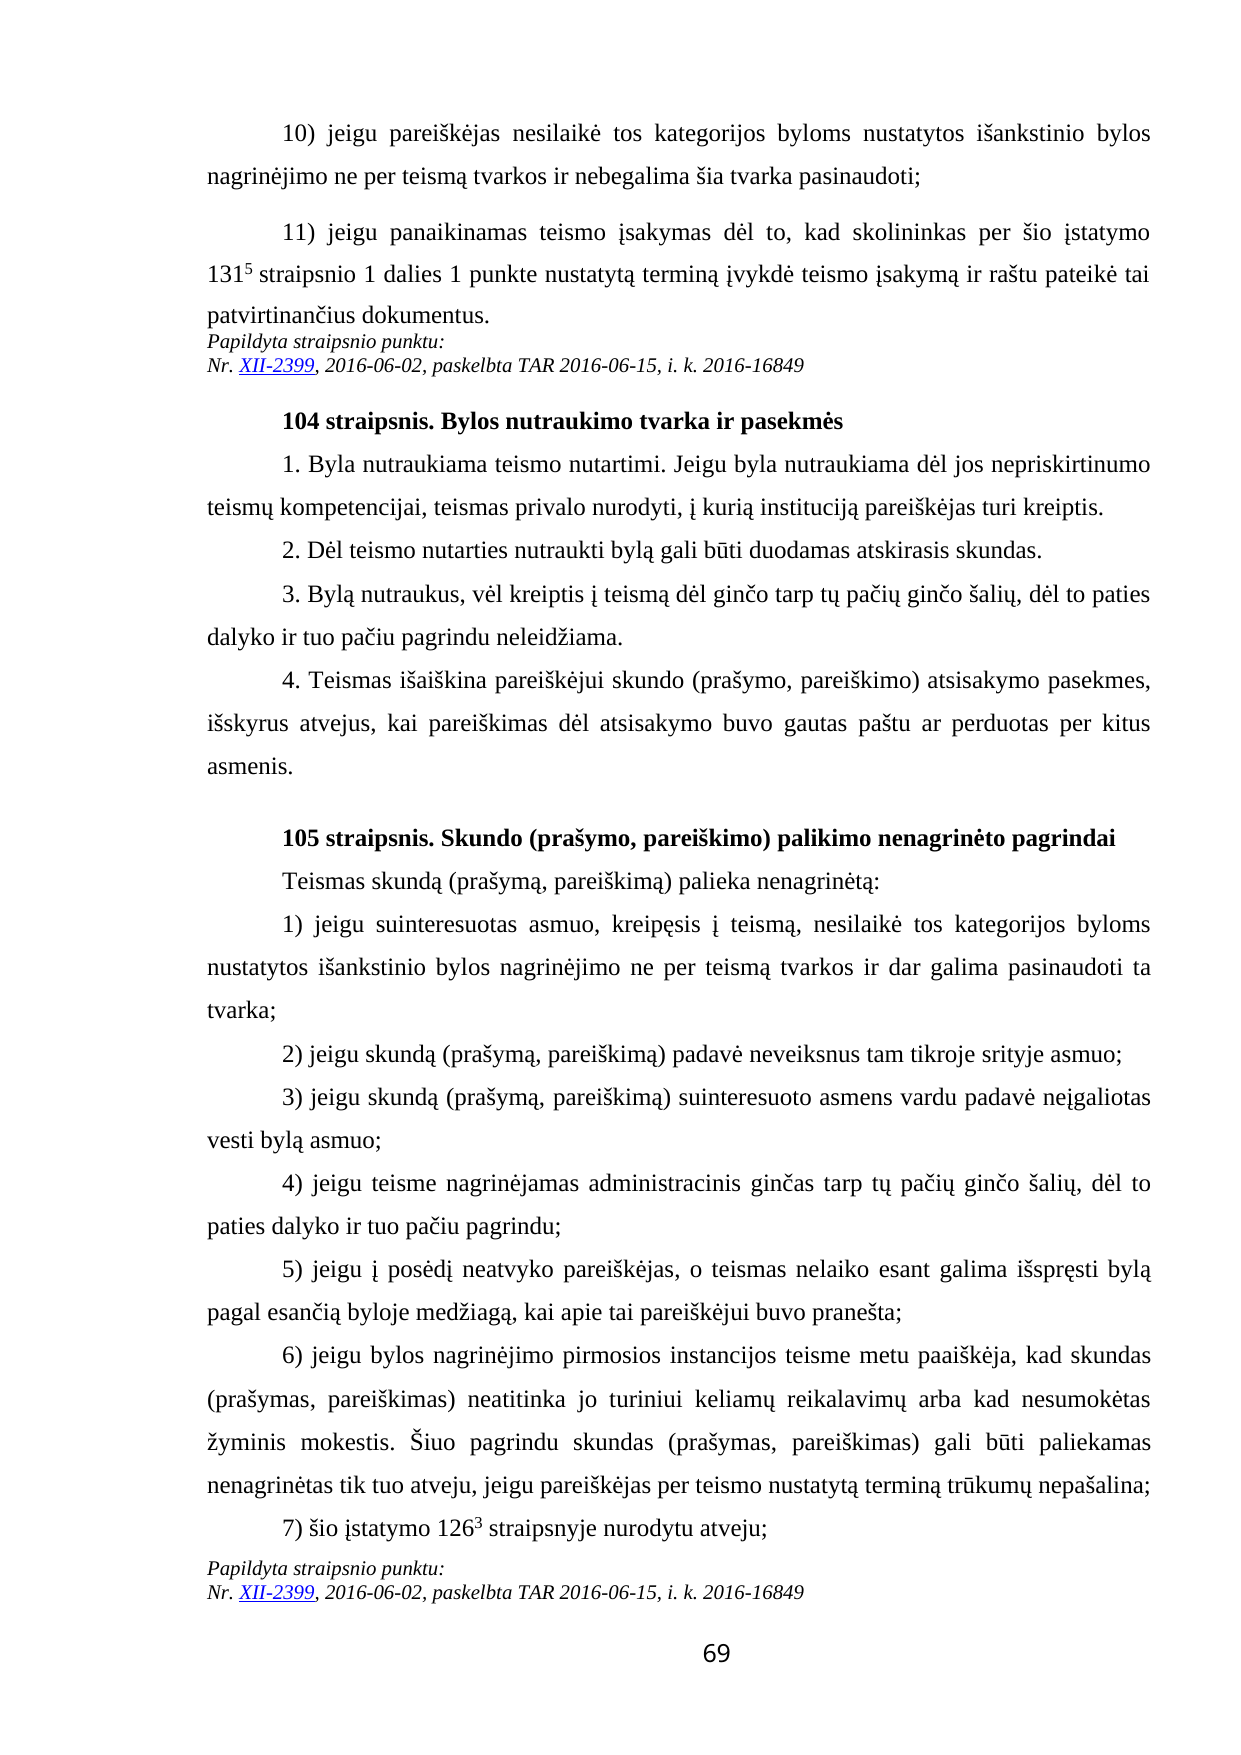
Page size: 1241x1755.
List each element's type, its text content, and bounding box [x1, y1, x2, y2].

text 11) jeigu panaikinamas teismo įsakymas dėl to, kad skolininkas per šio įstatymo 1315 straipsnio 1 dalies 1 punkte nustatytą terminą įvykdė teismo įsakymą ir raštu pateikė tai patvirtinančius dokumentus. [207, 204, 1152, 329]
text 3. Bylą nutraukus, vėl kreiptis į teismą dėl ginčo tarp tų pačių ginčo šalių, dėl to paties dalyko ir tuo pačiu pagrindu neleidžiama. [207, 579, 1152, 651]
text Papildyta straipsnio punktu: [207, 1556, 1152, 1580]
text 7) šio įstatymo 1263 straipsnyje nurodytu atveju; [207, 1513, 1152, 1542]
text Nr. XII-2399, 2016-06-02, paskelbta TAR 2016-06-15, i. k. 2016-16849 [207, 353, 1152, 377]
text 105 straipsnis. Skundo (prašymo, pareiškimo) palikimo nenagrinėto pagrindai [207, 823, 1152, 852]
text 4. Teismas išaiškina pareiškėjui skundo (prašymo, pareiškimo) atsisakymo pasekmes, išskyrus atvejus, kai pareiškimas dėl atsisakymo buvo gautas paštu ar perduotas per kitus asmenis. [207, 665, 1152, 780]
text 6) jeigu bylos nagrinėjimo pirmosios instancijos teisme metu paaiškėja, kad skundas (prašymas, pareiškimas) neatitinka jo turiniui keliamų reikalavimų arba kad nesumokėtas žyminis mokestis. Šiuo pagrindu skundas (prašymas, pareiškimas) gali būti paliekamas nenagrinėtas tik tuo atveju, jeigu pareiškėjas per teismo nustatytą terminą trūkumų nepašalina; [207, 1341, 1152, 1499]
text 1) jeigu suinteresuotas asmuo, kreipęsis į teismą, nesilaikė tos kategorijos byloms nustatytos išankstinio bylos nagrinėjimo ne per teismą tvarkos ir dar galima pasinaudoti ta tvarka; [207, 909, 1152, 1024]
text 2) jeigu skundą (prašymą, pareiškimą) padavė neveiksnus tam tikroje srityje asmuo; [207, 1039, 1152, 1067]
text 3) jeigu skundą (prašymą, pareiškimą) suinteresuoto asmens vardu padavė neįgaliotas vesti bylą asmuo; [207, 1082, 1152, 1154]
text Nr. XII-2399, 2016-06-02, paskelbta TAR 2016-06-15, i. k. 2016-16849 [207, 1580, 1152, 1604]
text 2. Dėl teismo nutarties nutraukti bylą gali būti duodamas atskirasis skundas. [207, 536, 1152, 564]
text Papildyta straipsnio punktu: [207, 329, 1152, 353]
text 5) jeigu į posėdį neatvyko pareiškėjas, o teismas nelaiko esant galima išspręsti bylą pagal esančią byloje medžiagą, kai apie tai pareiškėjui buvo pranešta; [207, 1254, 1152, 1326]
text 4) jeigu teisme nagrinėjamas administracinis ginčas tarp tų pačių ginčo šalių, dėl to paties dalyko ir tuo pačiu pagrindu; [207, 1168, 1152, 1240]
text Teismas skundą (prašymą, pareiškimą) palieka nenagrinėtą: [207, 866, 1152, 895]
text 1. Byla nutraukiama teismo nutartimi. Jeigu byla nutraukiama dėl jos nepriskirtinumo teismų kompetencijai, teismas privalo nurodyti, į kurią instituciją pareiškėjas turi kreiptis. [207, 449, 1152, 521]
text 104 straipsnis. Bylos nutraukimo tvarka ir pasekmės [207, 406, 1152, 435]
text 10) jeigu pareiškėjas nesilaikė tos kategorijos byloms nustatytos išankstinio bylos nagrinėjimo ne per teismą tvarkos ir nebegalima šia tvarka pasinaudoti; [207, 118, 1152, 190]
